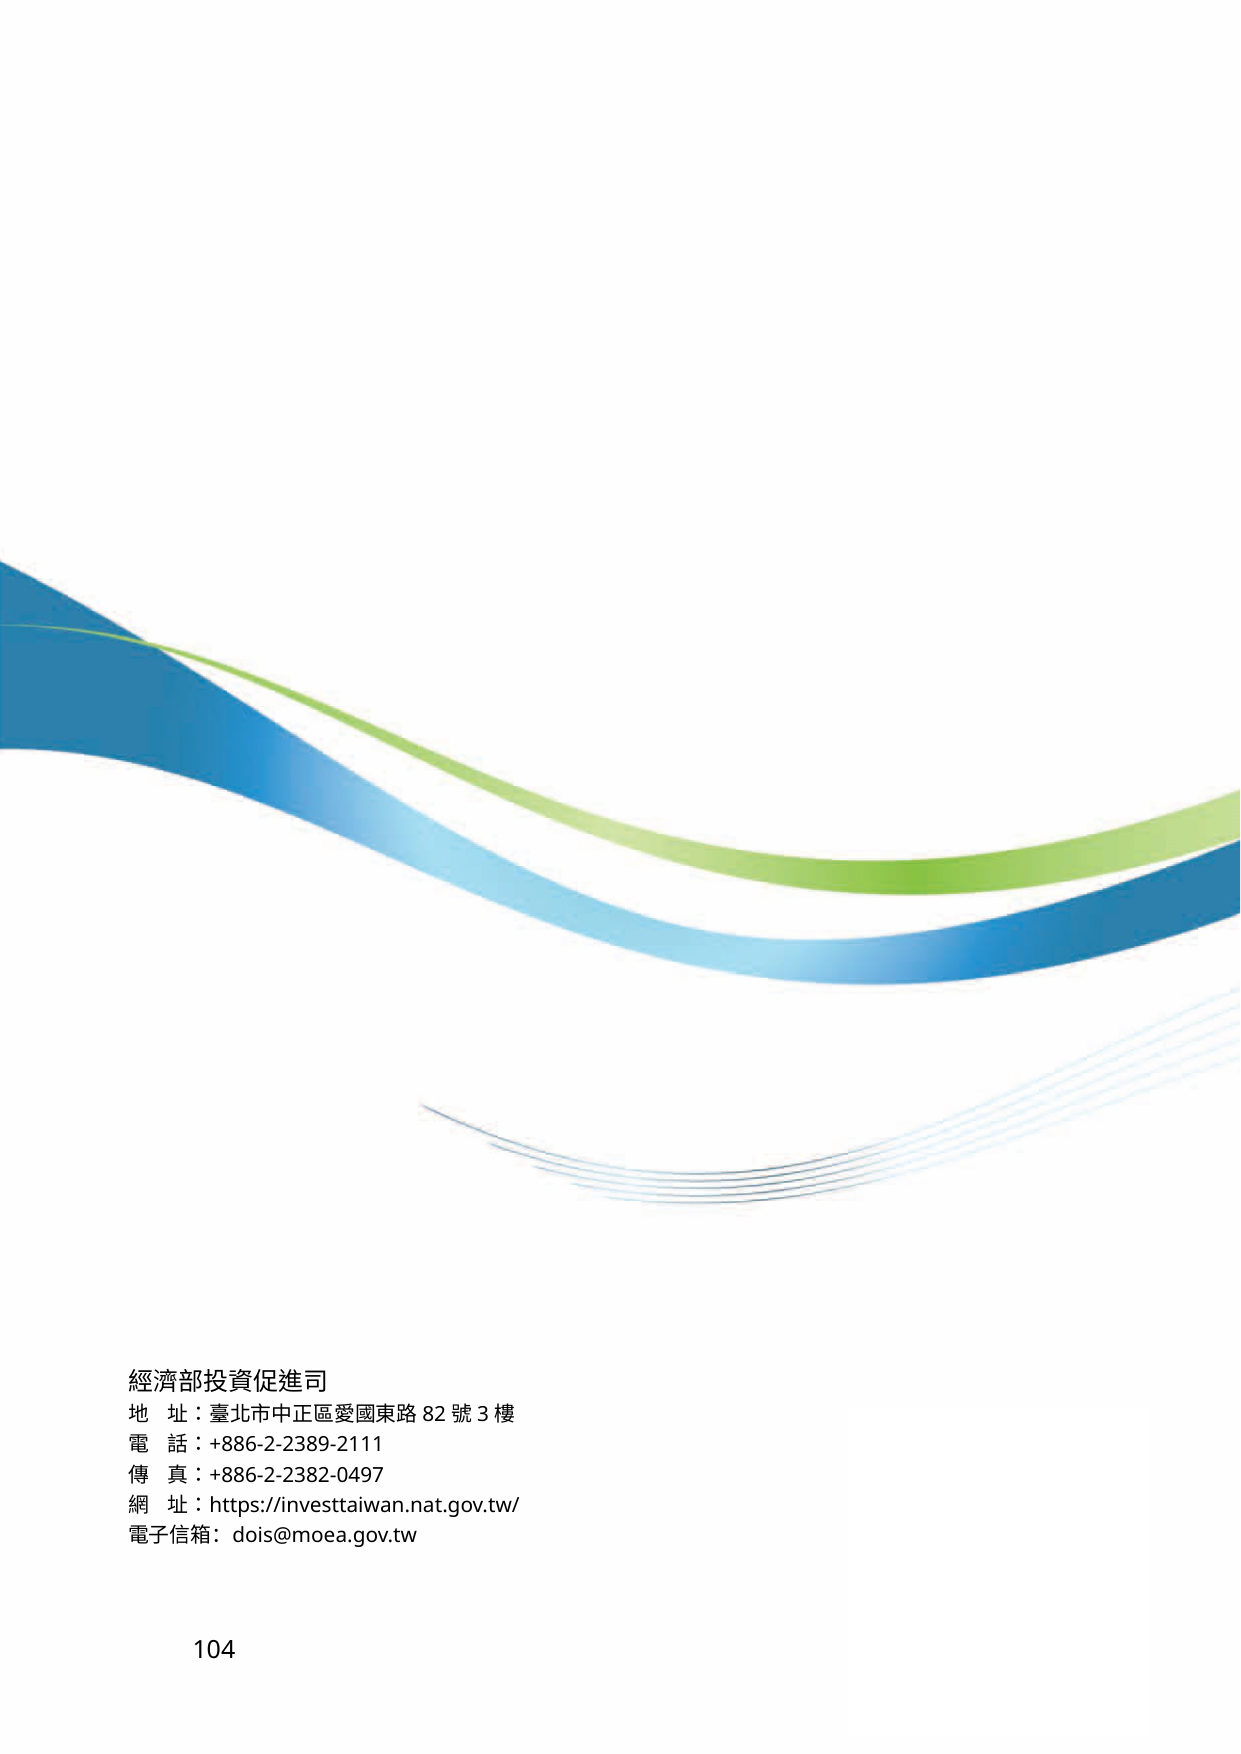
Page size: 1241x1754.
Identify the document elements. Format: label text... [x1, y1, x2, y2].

text 傳 真：+886-2-2382-0497 [128, 1458, 1124, 1488]
text 電子信箱：dois@moea.gov.tw [128, 1518, 1124, 1549]
picture [0, 0, 1241, 1754]
text 地 址：臺北市中正區愛國東路 82 號 3 樓 [128, 1397, 1124, 1427]
text 電 話：+886-2-2389-2111 [128, 1427, 1124, 1458]
text 經濟部投資促進司 [128, 1361, 1124, 1397]
text 網 址：https://investtaiwan.nat.gov.tw/ [128, 1488, 1124, 1518]
